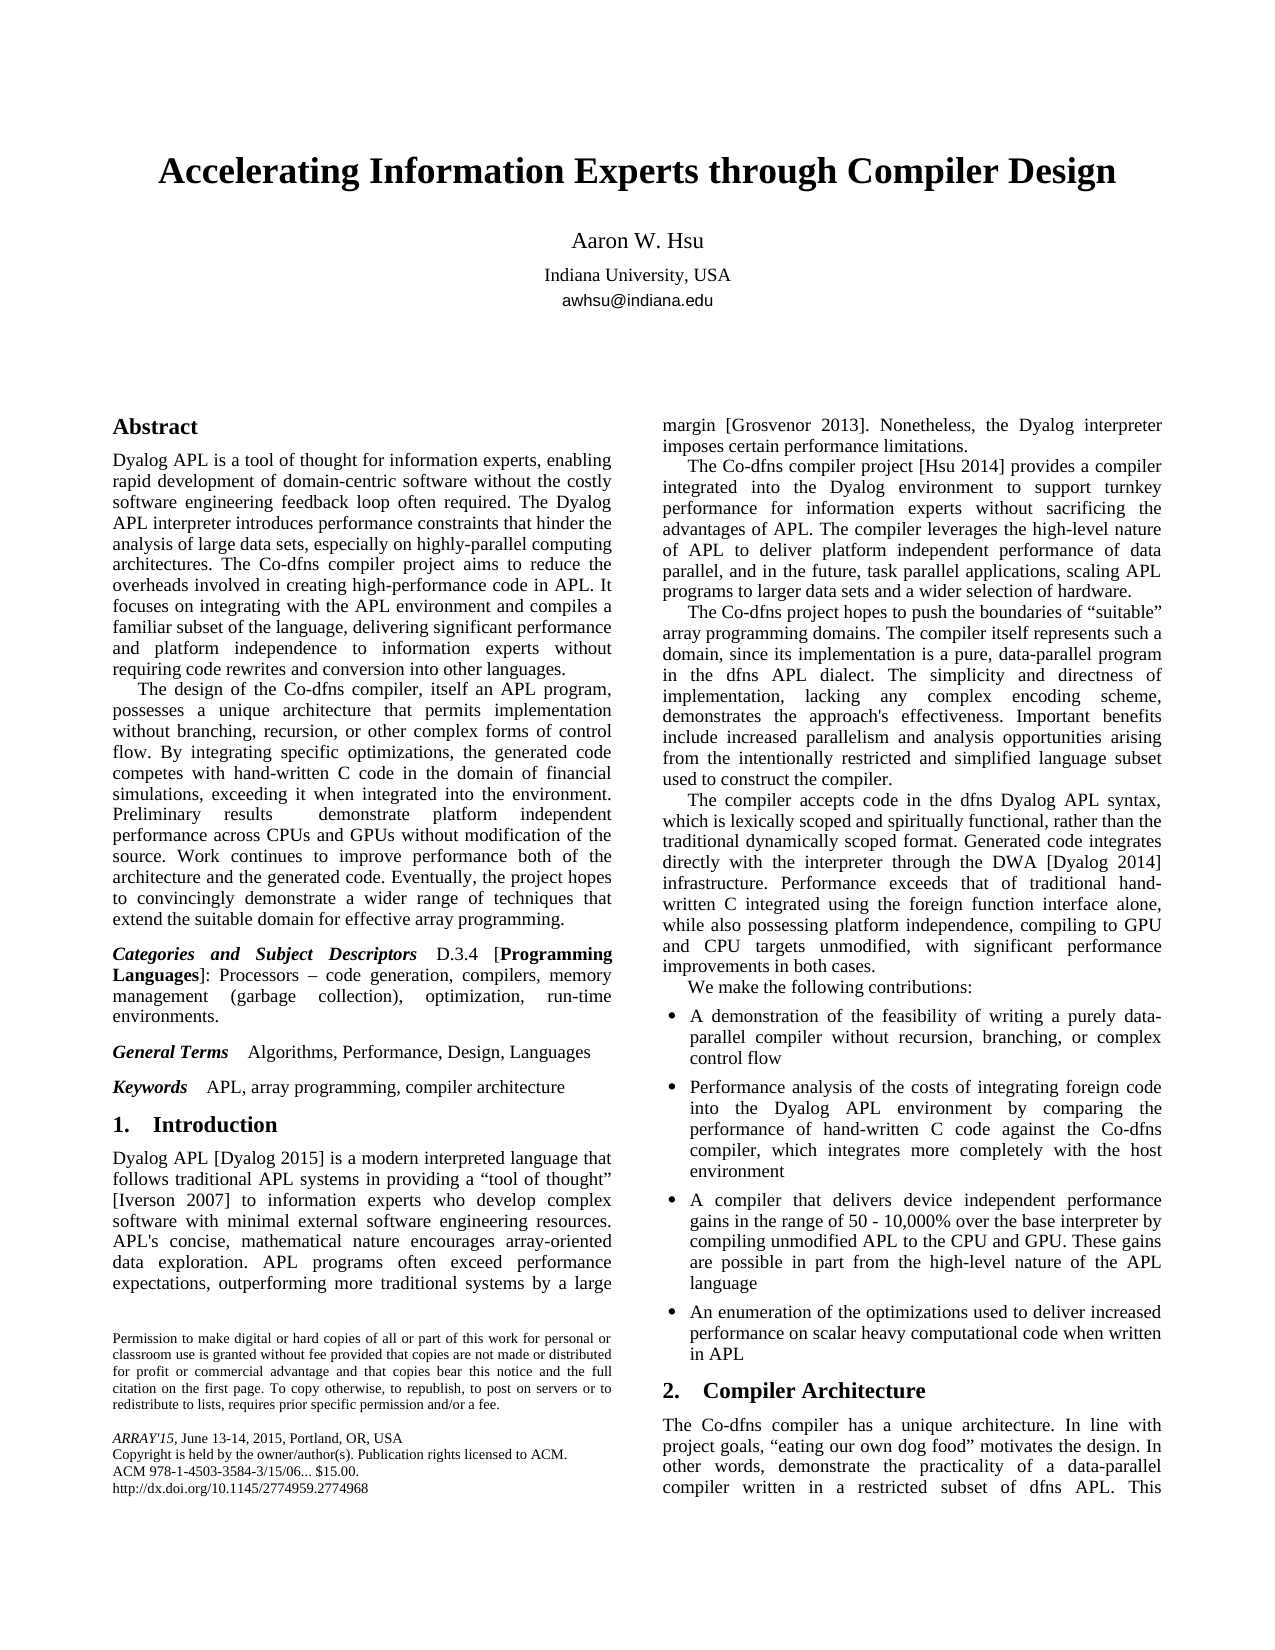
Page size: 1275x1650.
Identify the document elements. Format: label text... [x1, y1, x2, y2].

text ACM 978-1-4503-3584-3/15/06... $15.00. [112, 1463, 612, 1480]
subtitle Compiler Architecture [662, 1377, 1162, 1404]
subtitle Introduction [112, 1110, 612, 1137]
text The design of the Co-dfns compiler, itself an APL program, possesses a unique architecture that permits implementation without branching, recursion, or other complex forms of control flow. By integrating specific optimizations, the generated code competes with hand-written C code in the domain of financial simulations, exceeding it when integrated into the environment. Preliminary results demonstrate platform independent performance across CPUs and GPUs without modification of the source. Work continues to improve performance both of the architecture and the generated code. Eventually, the project hopes to convincingly demonstrate a wider range of techniques that extend the suitable domain for effective array programming. [112, 679, 612, 929]
text Dyalog APL [Dyalog 2015] is a modern interpreted language that follows traditional APL systems in providing a “tool of thought” [Iverson 2007] to information experts who develop complex software with minimal external software engineering resources. APL's concise, mathematical nature encourages array-oriented data exploration. APL programs often exceed performance expectations, outperforming more traditional systems by a large [112, 1148, 612, 1294]
text The Co-dfns compiler has a unique architecture. In line with project goals, “eating our own dog food” motivates the design. In other words, demonstrate the practicality of a data-parallel compiler written in a restricted subset of dfns APL. This [662, 1414, 1162, 1498]
list An enumeration of the optimizations used to deliver increased performance on scalar heavy computational code when written in APL [669, 1302, 1162, 1364]
text Permission to make digital or hard copies of all or part of this work for personal or classroom use is granted without fee provided that copies are not made or distributed for profit or commercial advantage and that copies bear this notice and the full citation on the first page. To copy otherwise, to republish, to post on servers or to redistribute to lists, requires prior specific permission and/or a fee. [112, 1330, 612, 1413]
subtitle Categories and Subject Descriptors D.3.4 [Programming Languages]: Processors – code generation, compilers, memory management (garbage collection), optimization, run-time environments. [112, 944, 612, 1027]
table_header Aaron W. Hsu Indiana University, USA awhsu@indiana.edu [113, 192, 1162, 414]
text http://dx.doi.org/10.1145/2774959.2774968 [112, 1480, 612, 1496]
list A compiler that delivers device independent performance gains in the range of 50 - 10,000% over the base interpreter by compiling unmodified APL to the CPU and GPU. These gains are possible in part from the high-level nature of the APL language [669, 1189, 1162, 1294]
subtitle General Terms Algorithms, Performance, Design, Languages [112, 1042, 612, 1062]
text ARRAY'15, June 13-14, 2015, Portland, OR, USA [112, 1430, 612, 1446]
text The compiler accepts code in the dfns Dyalog APL syntax, which is lexically scoped and spiritually functional, rather than the traditional dynamically scoped format. Generated code integrates directly with the interpreter through the DWA [Dyalog 2014] infrastructure. Performance exceeds that of traditional hand-written C integrated using the foreign function interface alone, while also possessing platform independence, compiling to GPU and CPU targets unmodified, with significant performance improvements in both cases. [662, 789, 1162, 977]
text Copyright is held by the owner/author(s). Publication rights licensed to ACM. [112, 1446, 612, 1463]
list A demonstration of the feasibility of writing a purely data-parallel compiler without recursion, branching, or complex control flow [669, 1006, 1162, 1069]
text The Co-dfns compiler project [Hsu 2014] provides a compiler integrated into the Dyalog environment to support turnkey performance for information experts without sacrificing the advantages of APL. The compiler leverages the high-level nature of APL to deliver platform independent performance of data parallel, and in the future, task parallel applications, scaling APL programs to larger data sets and a wider selection of hardware. [662, 456, 1162, 602]
text We make the following contributions: [662, 977, 1162, 998]
text Dyalog APL is a tool of thought for information experts, enabling rapid development of domain-centric software without the costly software engineering feedback loop often required. The Dyalog APL interpreter introduces performance constraints that hinder the analysis of large data sets, especially on highly-parallel computing architectures. The Co-dfns compiler project aims to reduce the overheads involved in creating high-performance code in APL. It focuses on integrating with the APL environment and compiles a familiar subset of the language, delivering significant performance and platform independence to information experts without requiring code rewrites and conversion into other languages. [112, 450, 612, 679]
text The Co-dfns project hopes to push the boundaries of “suitable” array programming domains. The compiler itself represents such a domain, since its implementation is a pure, data-parallel program in the dfns APL dialect. The simplicity and directness of implementation, lacking any complex encoding scheme, demonstrates the approach's effectiveness. Important benefits include increased parallelism and analysis opportunities arising from the intentionally restricted and simplified language subset used to construct the compiler. [662, 602, 1162, 789]
title Accelerating Information Experts through Compiler Design [112, 150, 1162, 192]
list Performance analysis of the costs of integrating foreign code into the Dyalog APL environment by comparing the performance of hand-written C code against the Co-dfns compiler, which integrates more completely with the host environment [669, 1077, 1162, 1181]
text margin [Grosvenor 2013]. Nonetheless, the Dyalog interpreter imposes certain performance limitations. [662, 414, 1162, 456]
subtitle Keywords APL, array programming, compiler architecture [112, 1077, 612, 1098]
